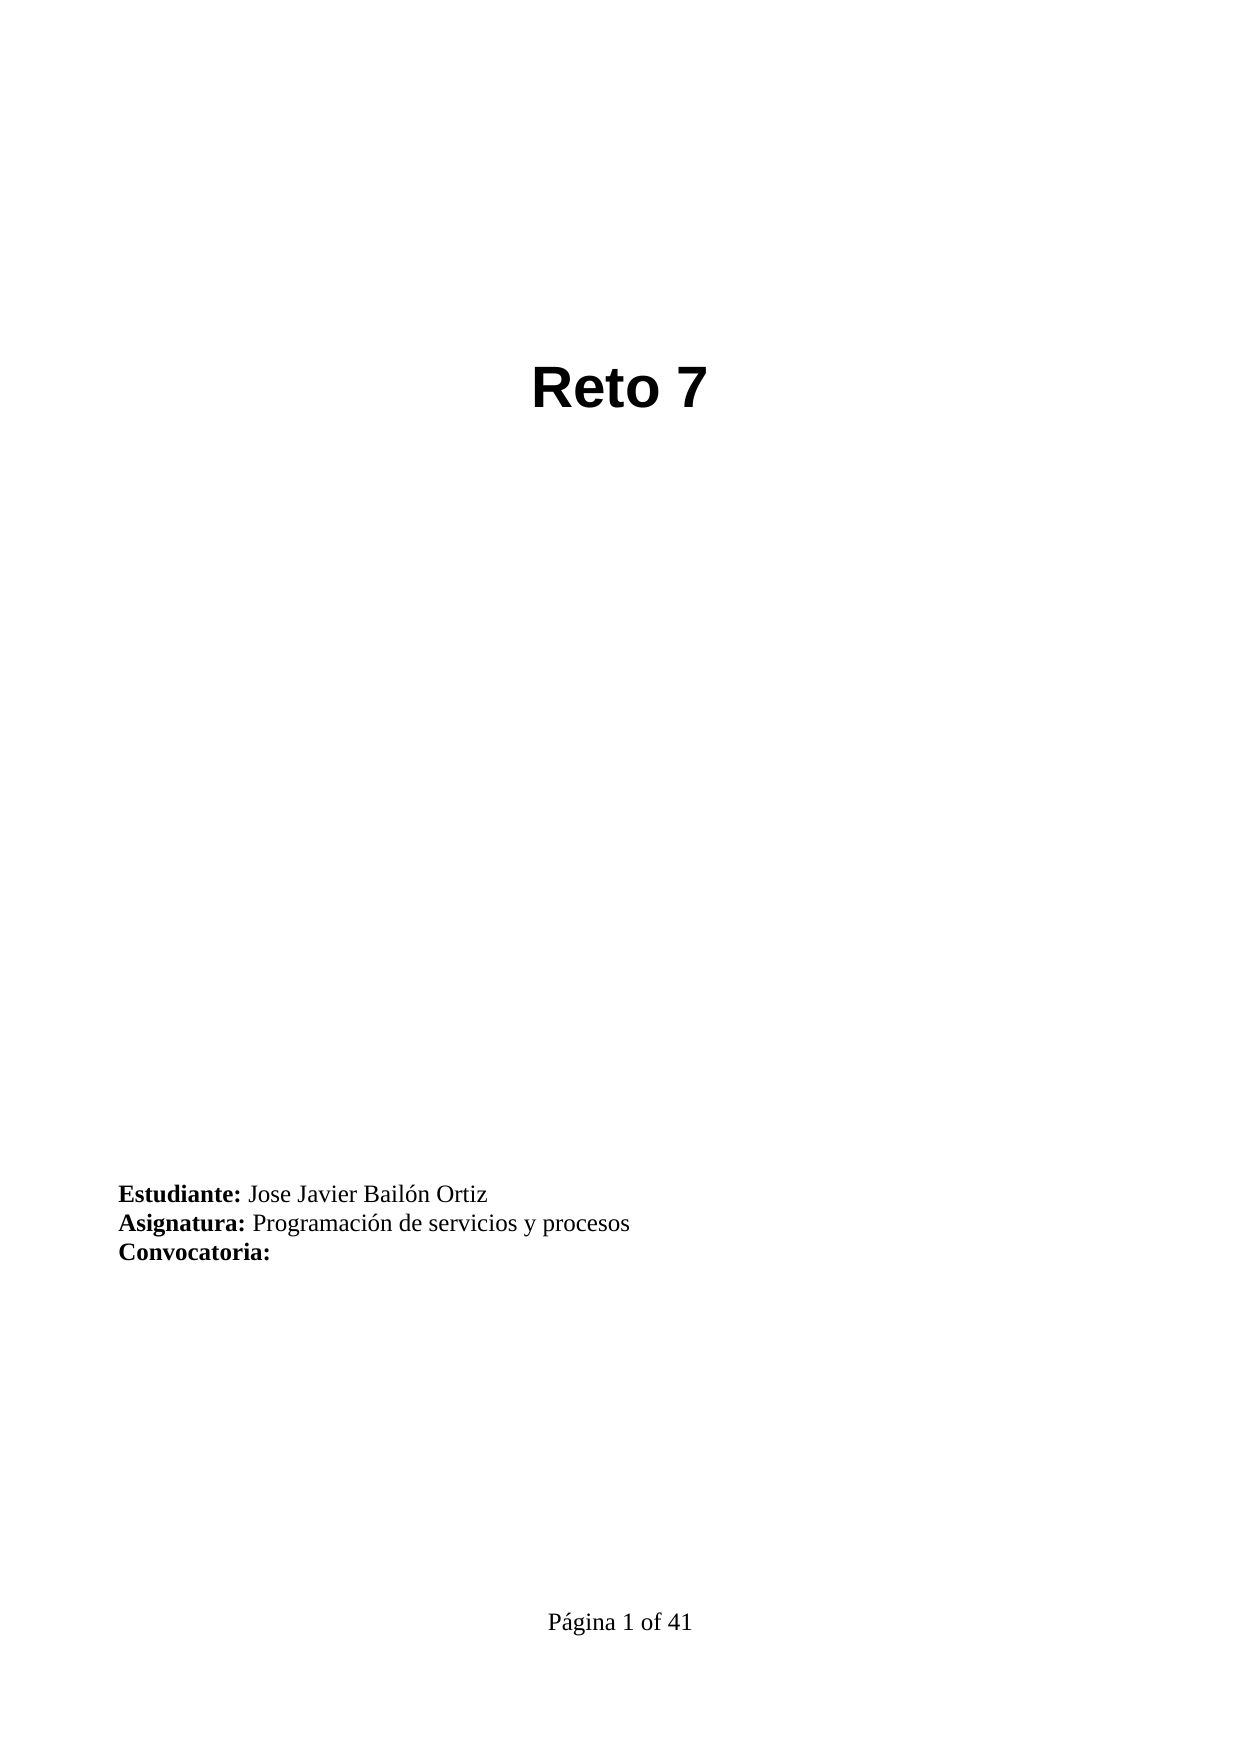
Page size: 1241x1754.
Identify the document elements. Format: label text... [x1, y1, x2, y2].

text Estudiante: Jose Javier Bailón Ortiz [118, 1179, 1122, 1208]
title Reto 7 [118, 352, 1122, 419]
text Asignatura: Programación de servicios y procesos [118, 1208, 1122, 1237]
text Convocatoria: [118, 1237, 1122, 1266]
